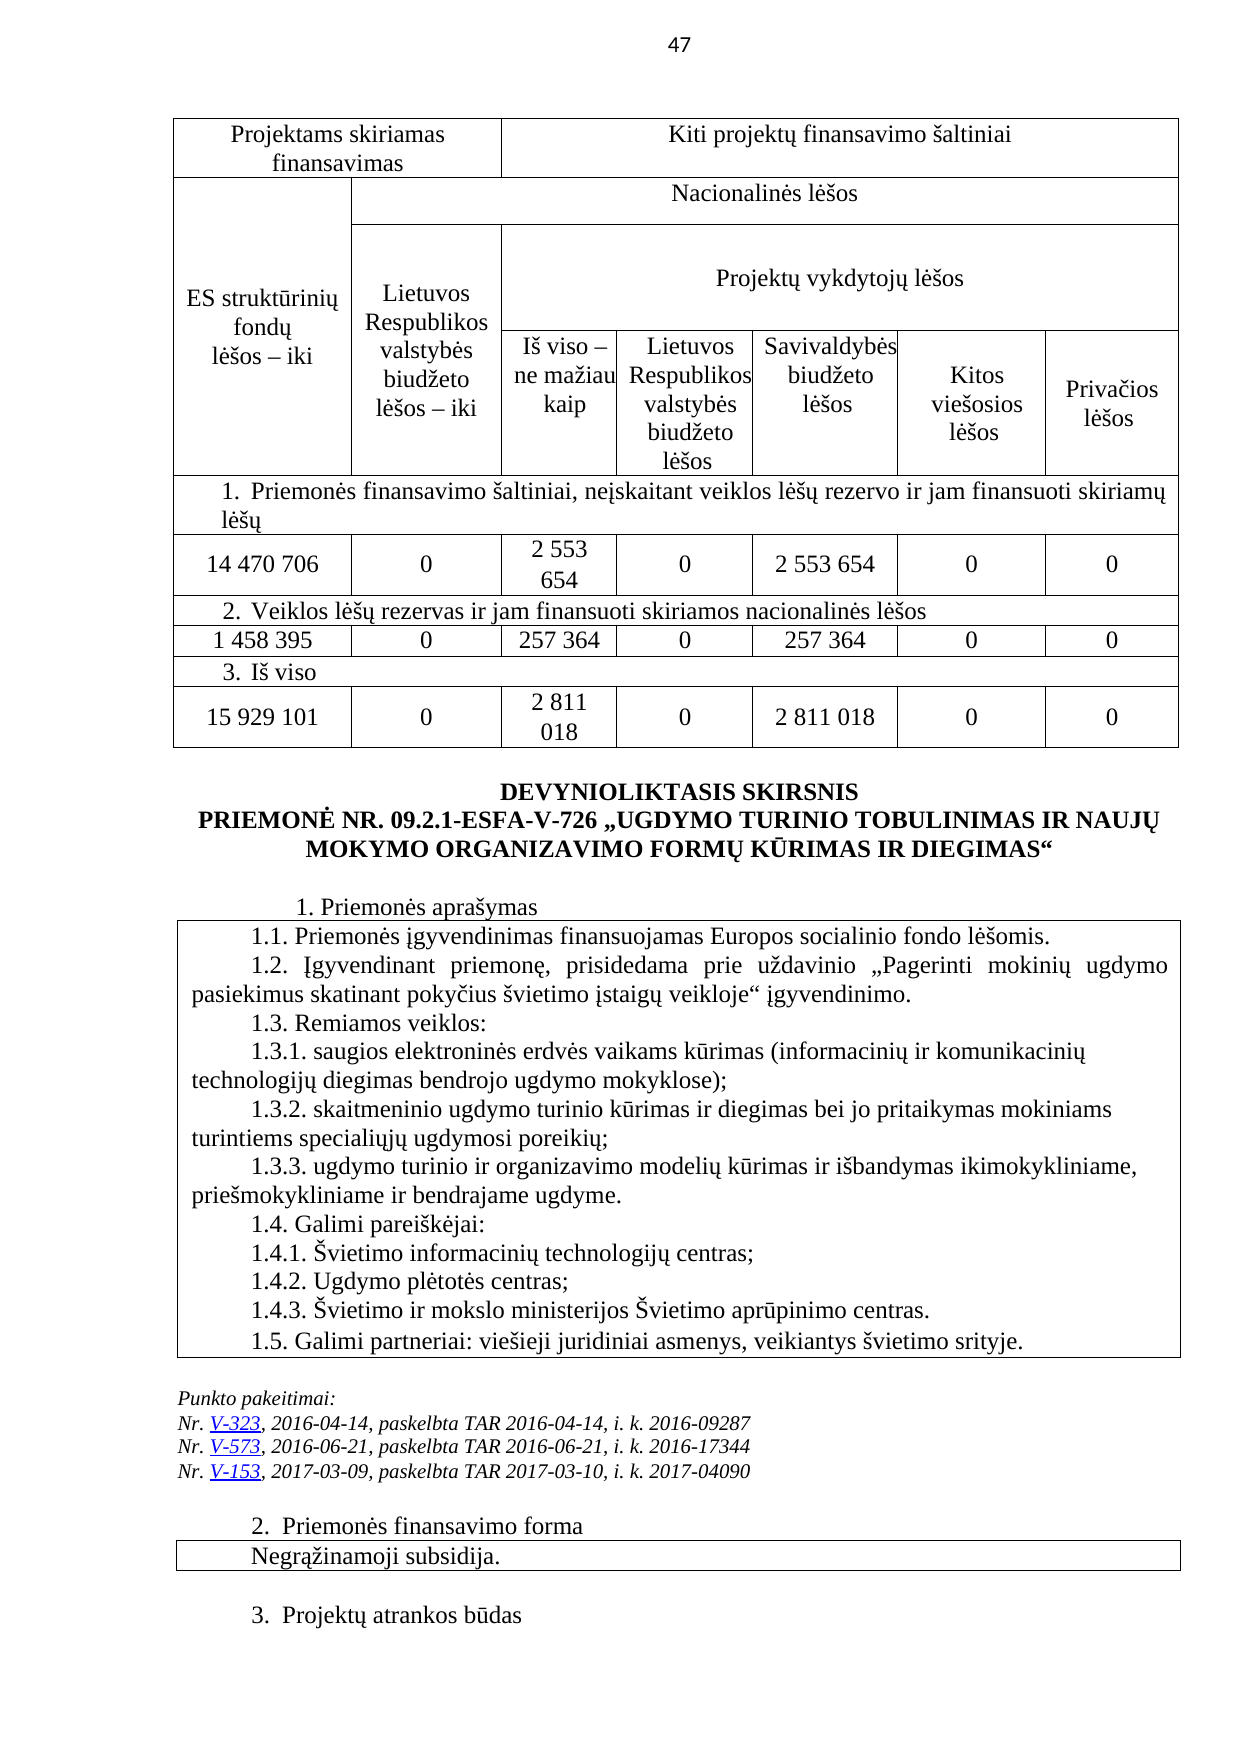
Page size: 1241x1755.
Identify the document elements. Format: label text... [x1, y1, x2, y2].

table_cell Lietuvos Respublikos valstybės biudžeto lėšos – iki [352, 225, 501, 475]
table_cell Nacionalinės lėšos [352, 178, 1178, 224]
table_header Kiti projektų finansavimo šaltiniai [502, 119, 1178, 177]
table_cell 0 [1046, 535, 1178, 595]
table_cell Kitos viešosios lėšos [898, 331, 1045, 475]
text Punkto pakeitimai: [177, 1386, 1181, 1410]
table_cell 0 [898, 687, 1045, 747]
table_cell 2 553 654 [753, 535, 897, 595]
table_cell 0 [898, 535, 1045, 595]
table_cell 14 470 706 [174, 535, 351, 595]
table_cell 0 [898, 626, 1045, 656]
text Nr. V-573, 2016-06-21, paskelbta TAR 2016-06-21, i. k. 2016-17344 [177, 1434, 1181, 1458]
table_cell 15 929 101 [174, 687, 351, 747]
table_cell Privačios lėšos [1046, 331, 1178, 475]
table_cell 257 364 [753, 626, 897, 656]
table_header Negrąžinamoji subsidija. [177, 1541, 1180, 1570]
text 2. Priemonės finansavimo forma [251, 1511, 1181, 1540]
table_cell 0 [617, 687, 752, 747]
text Nr. V-153, 2017-03-09, paskelbta TAR 2017-03-10, i. k. 2017-04090 [177, 1458, 1181, 1483]
table_cell 0 [1046, 626, 1178, 656]
table_cell Savivaldybės biudžeto lėšos [753, 331, 897, 475]
table_cell 3. Iš viso [174, 657, 1178, 686]
table_cell 0 [352, 687, 501, 747]
table_cell 2 811 018 [753, 687, 897, 747]
table_cell 2 811 018 [502, 687, 616, 747]
table_cell 2 553 654 [502, 535, 616, 595]
table_cell 257 364 [502, 626, 616, 656]
table_cell 1. Priemonės finansavimo šaltiniai, neįskaitant veiklos lėšų rezervo ir jam finansuoti skiriamų lėšų [174, 476, 1178, 533]
table_header Projektams skiriamas finansavimas [174, 119, 501, 177]
table_cell 0 [352, 626, 501, 656]
table_cell ES struktūrinių fondų lėšos – iki [174, 178, 351, 475]
text 3. Projektų atrankos būdas [251, 1600, 1181, 1629]
table_cell 0 [1046, 687, 1178, 747]
table_cell 0 [617, 626, 752, 656]
text 1. Priemonės aprašymas [295, 892, 1181, 920]
text PRIEMONĖ NR. 09.2.1-ESFA-V-726 „UGDYMO TURINIO TOBULINIMAS IR NAUJŲ MOKYMO ORGANIZAVIMO FORMŲ KŪRIMAS IR DIEGIMAS“ [177, 805, 1181, 863]
table_cell Iš viso – ne mažiau kaip [502, 331, 616, 475]
table_cell 0 [352, 535, 501, 595]
text DEVYNIOLIKTASIS SKIRSNIS [177, 777, 1181, 805]
table_cell Projektų vykdytojų lėšos [502, 225, 1178, 330]
table_cell 2. Veiklos lėšų rezervas ir jam finansuoti skiriamos nacionalinės lėšos [174, 596, 1178, 624]
table_cell 0 [617, 535, 752, 595]
table_header 1.1. Priemonės įgyvendinimas finansuojamas Europos socialinio fondo lėšomis. 1.2. Įgyvendinant priemonę, prisidedama prie uždavinio „Pagerinti mokinių ugdymo pasiekimus skatinant pokyčius švietimo įstaigų veikloje“ įgyvendinimo. 1.3. Remiamos veiklos: 1.3.1. saugios elektroninės erdvės vaikams kūrimas (informacinių ir komunikacinių technologijų diegimas bendrojo ugdymo mokyklose); 1.3.2. skaitmeninio ugdymo turinio kūrimas ir diegimas bei jo pritaikymas mokiniams turintiems specialiųjų ugdymosi poreikių; 1.3.3. ugdymo turinio ir organizavimo modelių kūrimas ir išbandymas ikimokykliniame, priešmokykliniame ir bendrajame ugdyme. 1.4. Galimi pareiškėjai: 1.4.1. Švietimo informacinių technologijų centras; 1.4.2. Ugdymo plėtotės centras; 1.4.3. Švietimo ir mokslo ministerijos Švietimo aprūpinimo centras. 1.5. Galimi partneriai: viešieji juridiniai asmenys, veikiantys švietimo srityje. [178, 921, 1180, 1357]
table_cell 1 458 395 [174, 626, 351, 656]
table_cell Lietuvos Respublikos valstybės biudžeto lėšos [617, 331, 752, 475]
text Nr. V-323, 2016-04-14, paskelbta TAR 2016-04-14, i. k. 2016-09287 [177, 1410, 1181, 1434]
